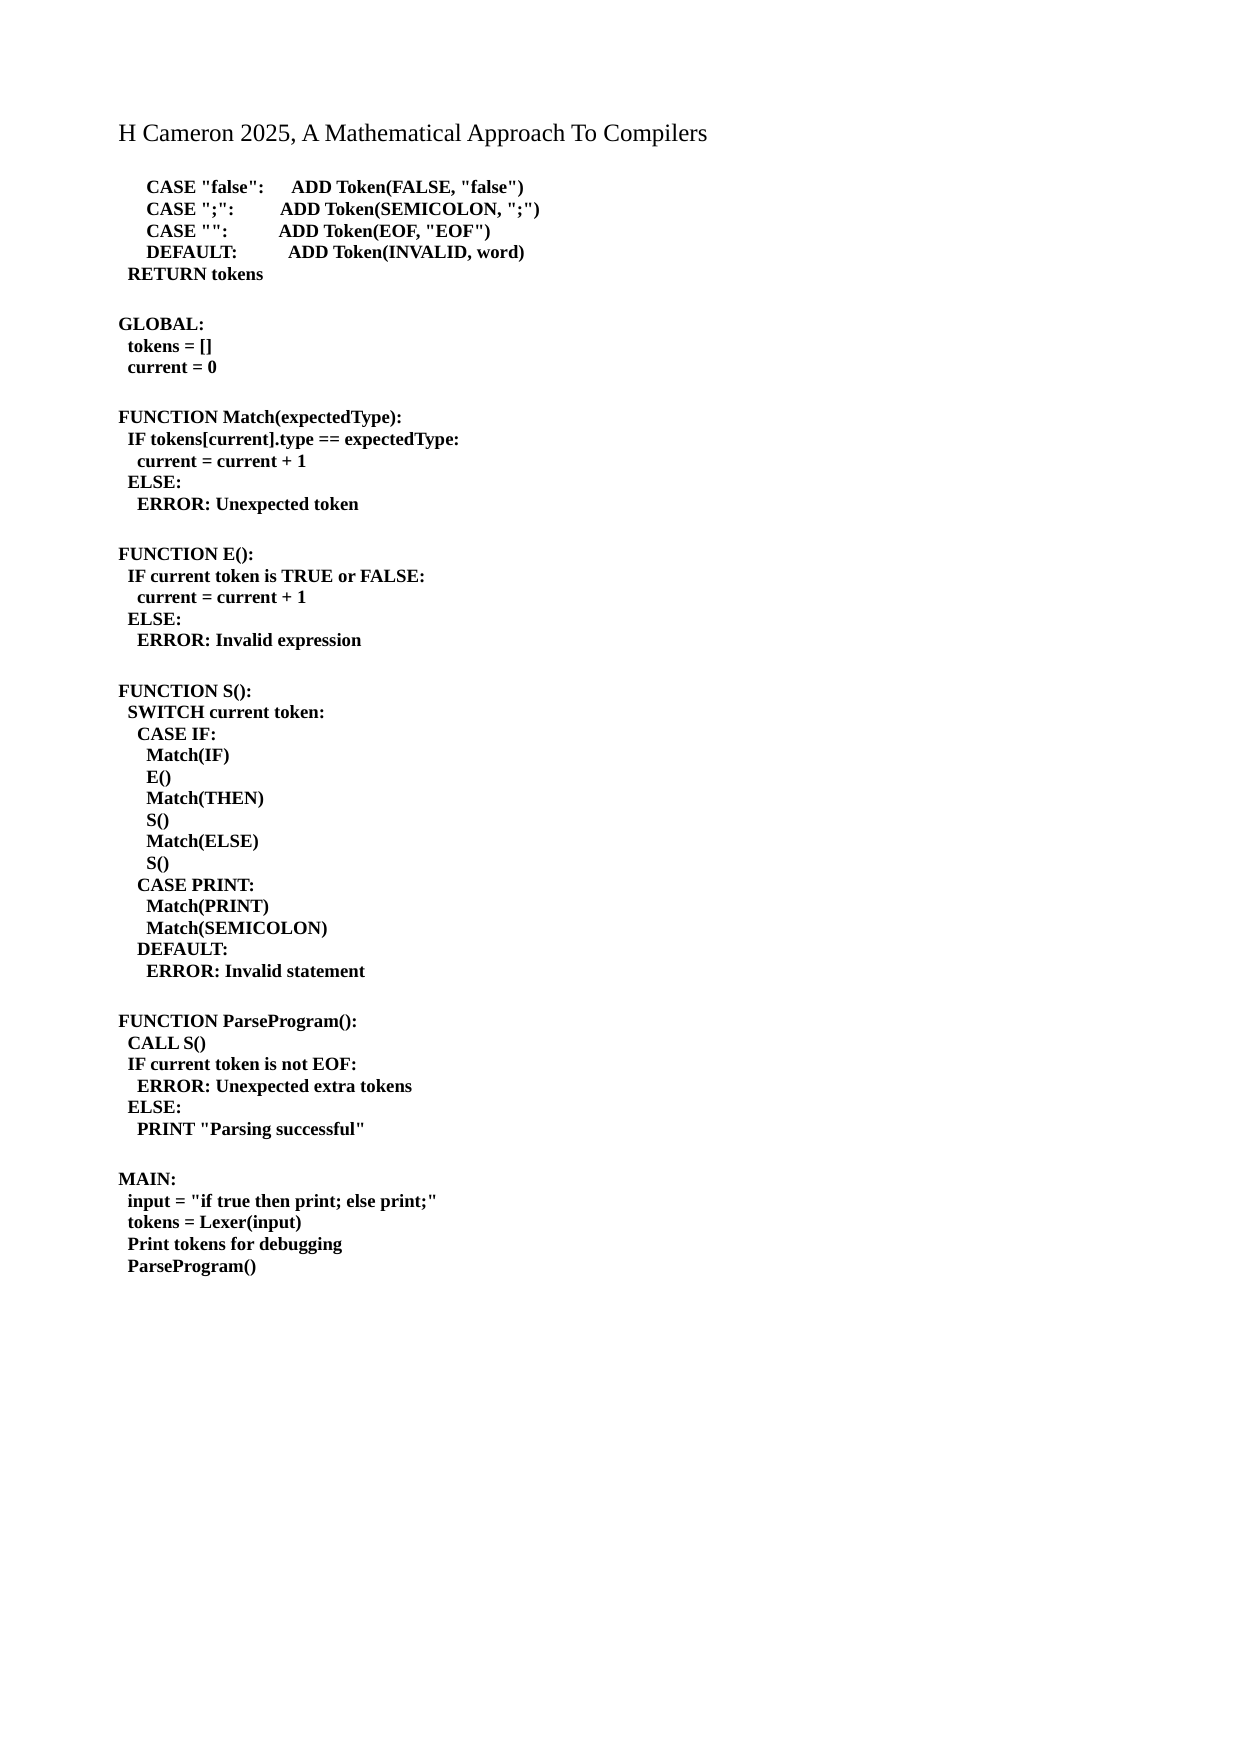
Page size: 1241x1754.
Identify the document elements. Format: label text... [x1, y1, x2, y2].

text Match(ELSE) [118, 830, 1122, 852]
text S() [118, 809, 1122, 830]
text CASE "false": ADD Token(FALSE, "false") [118, 176, 1122, 198]
text ERROR: Unexpected extra tokens [118, 1075, 1122, 1096]
text FUNCTION ParseProgram(): [118, 1010, 1122, 1032]
text CALL S() [118, 1032, 1122, 1053]
text ERROR: Unexpected token [118, 493, 1122, 514]
text Match(IF) [118, 744, 1122, 766]
text CASE "": ADD Token(EOF, "EOF") [118, 219, 1122, 241]
text E() [118, 766, 1122, 787]
text tokens = Lexer(input) [118, 1211, 1122, 1233]
text Print tokens for debugging [118, 1233, 1122, 1254]
text FUNCTION Match(expectedType): [118, 406, 1122, 428]
text DEFAULT: [118, 938, 1122, 960]
text IF tokens[current].type == expectedType: [118, 428, 1122, 449]
text IF current token is TRUE or FALSE: [118, 564, 1122, 586]
text DEFAULT: ADD Token(INVALID, word) [118, 241, 1122, 263]
text current = current + 1 [118, 449, 1122, 471]
text Match(SEMICOLON) [118, 917, 1122, 938]
text Match(PRINT) [118, 895, 1122, 917]
text CASE ";": ADD Token(SEMICOLON, ";") [118, 198, 1122, 219]
text IF current token is not EOF: [118, 1053, 1122, 1075]
text ELSE: [118, 608, 1122, 629]
text current = current + 1 [118, 586, 1122, 608]
text input = "if true then print; else print;" [118, 1190, 1122, 1211]
text ELSE: [118, 471, 1122, 493]
text ERROR: Invalid statement [118, 960, 1122, 981]
text CASE PRINT: [118, 873, 1122, 895]
text tokens = [] [118, 334, 1122, 356]
text RETURN tokens [118, 263, 1122, 284]
text GLOBAL: [118, 313, 1122, 334]
text SWITCH current token: [118, 701, 1122, 723]
text CASE IF: [118, 723, 1122, 744]
text ELSE: [118, 1096, 1122, 1118]
text ERROR: Invalid expression [118, 629, 1122, 651]
text FUNCTION E(): [118, 543, 1122, 564]
text PRINT "Parsing successful" [118, 1118, 1122, 1139]
text ParseProgram() [118, 1254, 1122, 1276]
text current = 0 [118, 356, 1122, 378]
text Match(THEN) [118, 787, 1122, 809]
text MAIN: [118, 1168, 1122, 1190]
text S() [118, 852, 1122, 873]
text FUNCTION S(): [118, 679, 1122, 701]
